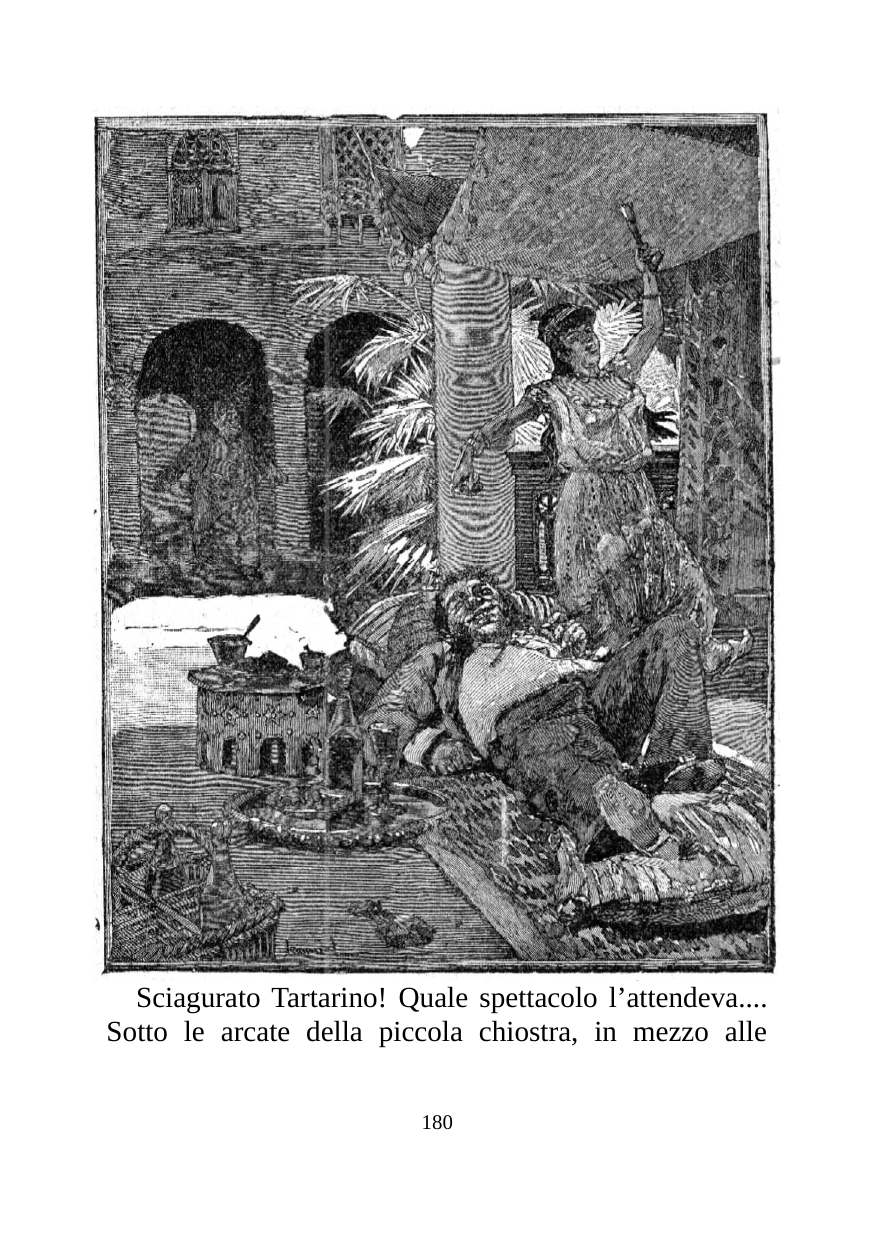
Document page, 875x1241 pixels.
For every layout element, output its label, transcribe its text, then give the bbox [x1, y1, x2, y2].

text Sciagurato Tartarino! Quale spettacolo l’attendeva.... Sotto le arcate della piccola chiostra, in mezzo alle [106, 981, 768, 1047]
picture [93, 106, 781, 981]
